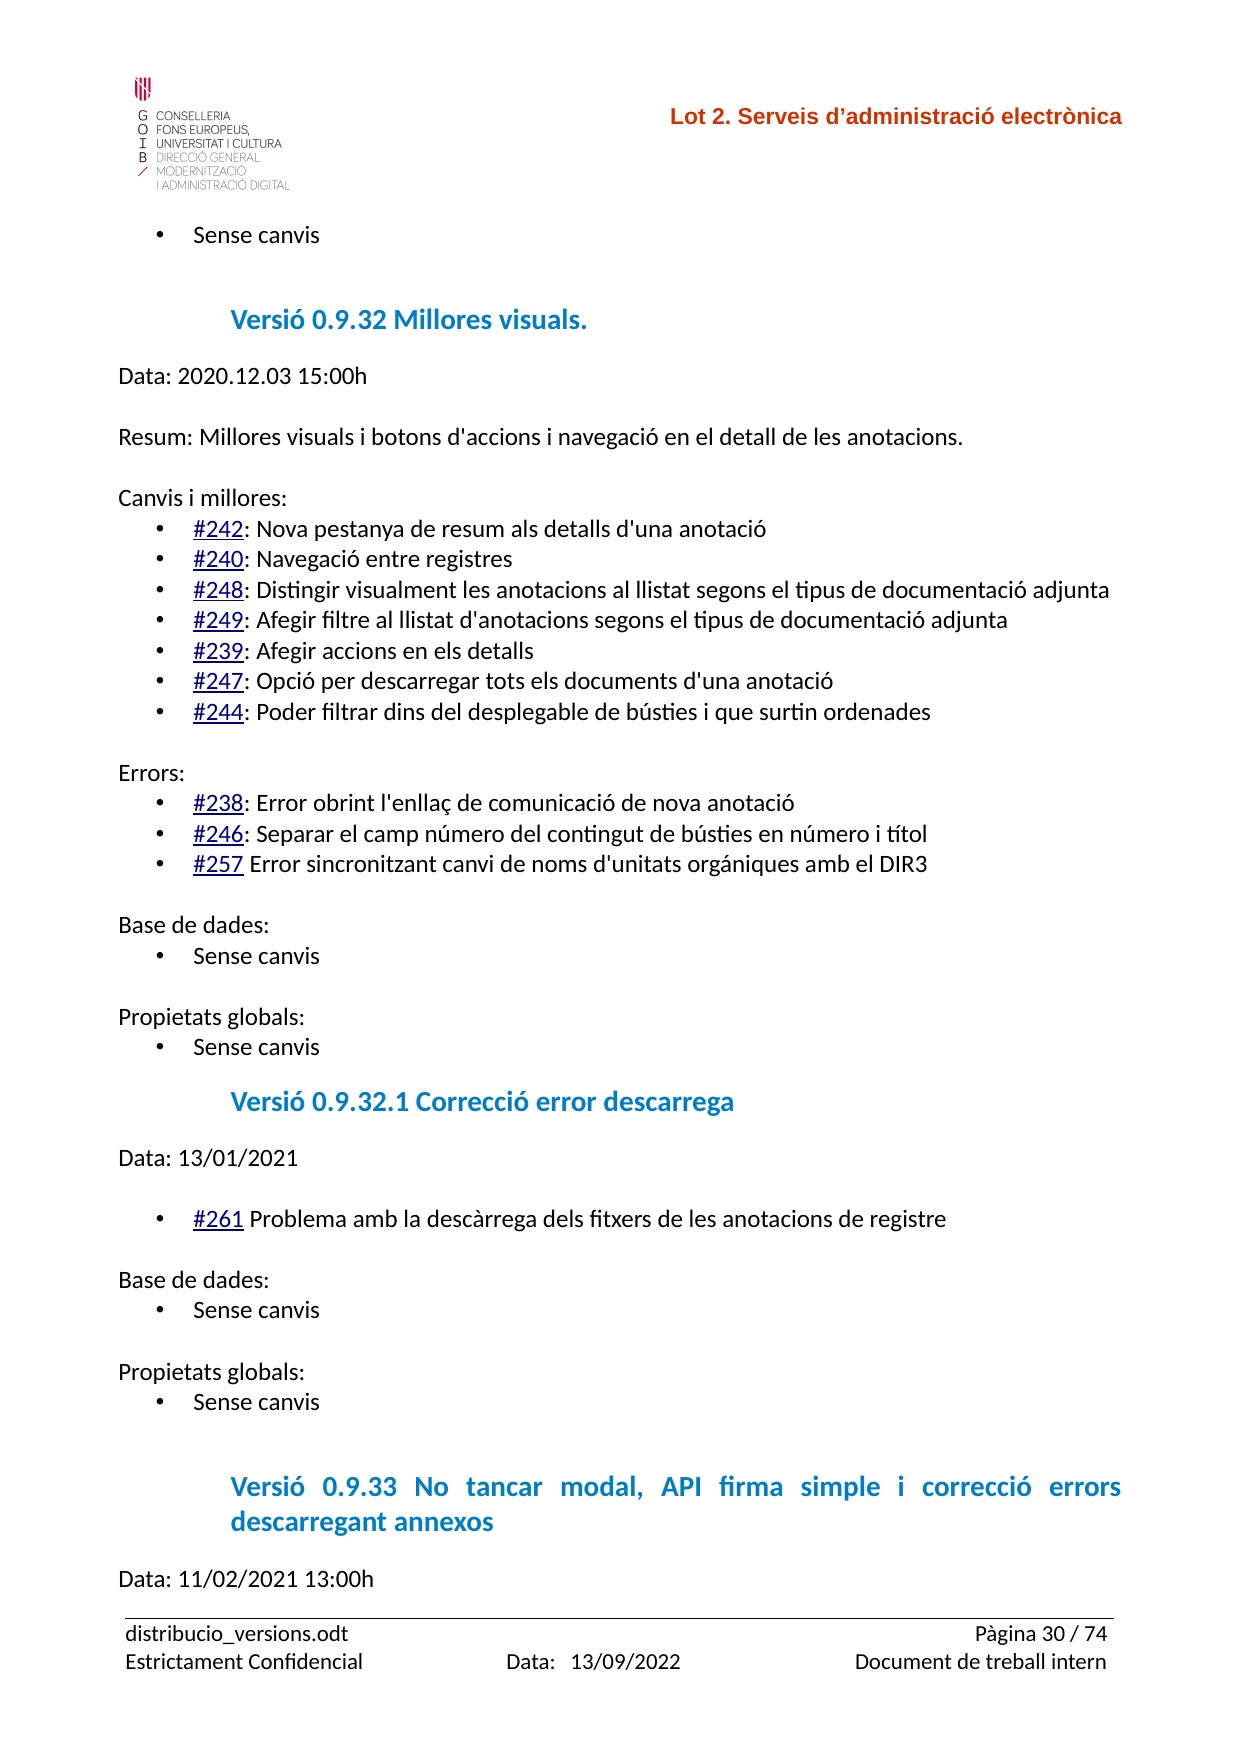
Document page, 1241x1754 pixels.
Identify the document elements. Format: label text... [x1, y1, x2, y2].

text Data: 11/02/2021 13:00h [118, 1563, 1122, 1593]
list #242: Nova pestanya de resum als detalls d'una anotació [156, 513, 1122, 543]
subtitle Versió 0.9.32 Millores visuals. [153, 301, 1122, 336]
text Base de dades: [118, 1264, 1122, 1294]
list #239: Afegir accions en els detalls [156, 635, 1122, 665]
list #244: Poder filtrar dins del desplegable de bústies i que surtin ordenades [156, 696, 1122, 726]
list Sense canvis [156, 1032, 1122, 1062]
text Data: 13/01/2021 [118, 1142, 1122, 1172]
text Base de dades: [118, 909, 1122, 940]
text Canvis i millores: [118, 482, 1122, 513]
text Errors: [118, 757, 1122, 787]
text Data: 2020.12.03 15:00h [118, 360, 1122, 391]
subtitle Versió 0.9.33 No tancar modal, API firma simple i correcció errors descarregant annexos [153, 1468, 1122, 1539]
list #257 Error sincronitzant canvi de noms d'unitats orgániques amb el DIR3 [156, 848, 1122, 879]
list #249: Afegir filtre al llistat d'anotacions segons el tipus de documentació adjunta [156, 604, 1122, 635]
text Propietats globals: [118, 1001, 1122, 1032]
text Propietats globals: [118, 1356, 1122, 1386]
list #247: Opció per descarregar tots els documents d'una anotació [156, 665, 1122, 696]
list #248: Distingir visualment les anotacions al llistat segons el tipus de documentació adjunta [156, 574, 1122, 604]
list Sense canvis [156, 940, 1122, 971]
text Resum: Millores visuals i botons d'accions i navegació en el detall de les anotacions. [118, 421, 1122, 452]
list Sense canvis [156, 219, 1122, 250]
list Sense canvis [156, 1294, 1122, 1325]
list #246: Separar el camp número del contingut de bústies en número i títol [156, 818, 1122, 848]
list #261 Problema amb la descàrrega dels fitxers de les anotacions de registre [156, 1203, 1122, 1233]
list #238: Error obrint l'enllaç de comunicació de nova anotació [156, 787, 1122, 818]
picture [126, 70, 299, 197]
list Sense canvis [156, 1386, 1122, 1417]
list #240: Navegació entre registres [156, 543, 1122, 574]
subtitle Versió 0.9.32.1 Correcció error descarrega [153, 1083, 1122, 1118]
